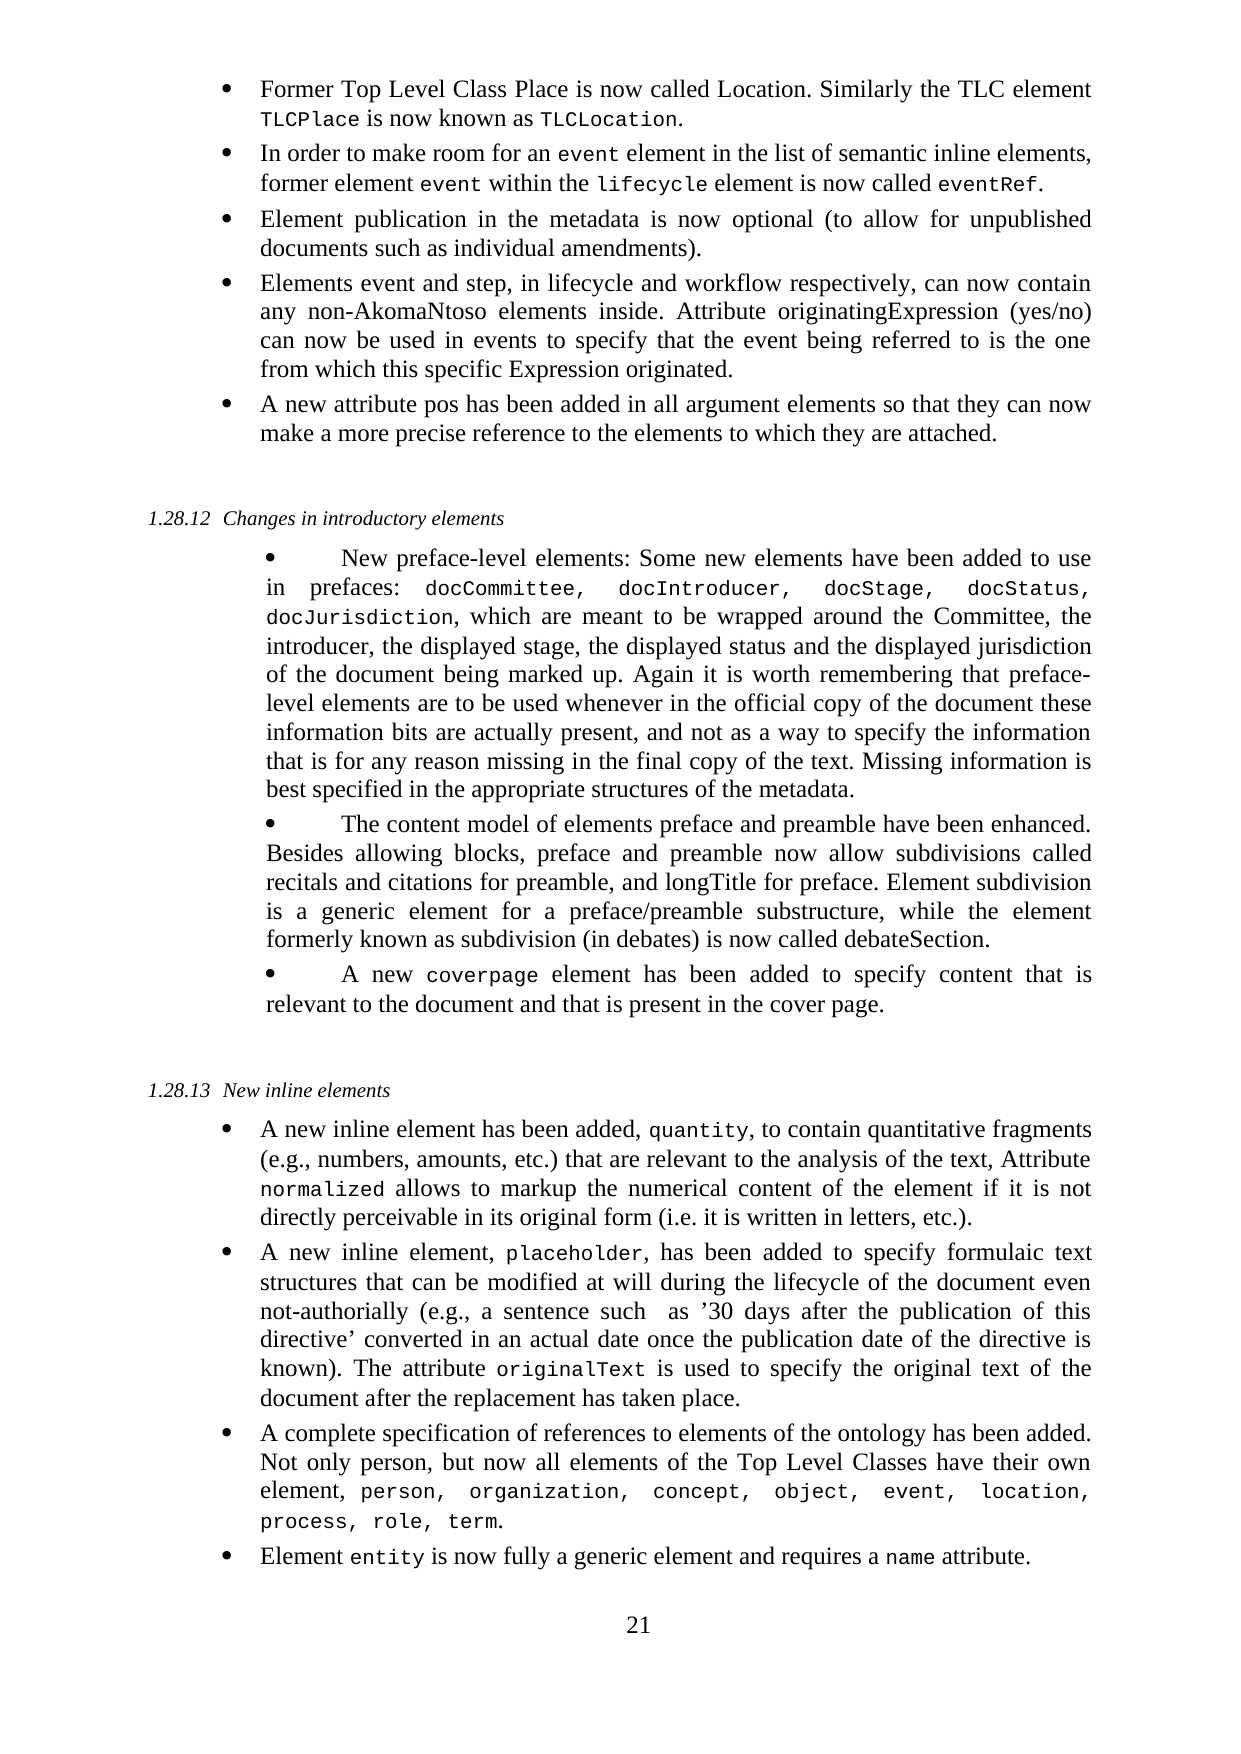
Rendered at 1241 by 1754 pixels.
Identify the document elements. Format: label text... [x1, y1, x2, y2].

list A new coverpage element has been added to specify content that is relevant to the document and that is present in the cover page. [266, 959, 1092, 1018]
list In order to make room for an event element in the list of semantic inline elements, former element event within the lifecycle element is now called eventRef. [222, 138, 1092, 198]
list Former Top Level Class Place is now called Location. Similarly the TLC element TLCPlace is now known as TLCLocation. [222, 74, 1092, 132]
subtitle Changes in introductory elements [148, 506, 1092, 530]
subtitle New inline elements [148, 1078, 1092, 1102]
list Element publication in the metadata is now optional (to allow for unpublished documents such as individual amendments). [222, 204, 1092, 261]
list New preface-level elements: Some new elements have been added to use in prefaces: docCommittee, docIntroducer, docStage, docStatus, docJurisdiction, which are meant to be wrapped around the Committee, the introducer, the displayed stage, the displayed status and the displayed jurisdiction of the document being marked up. Again it is worth remembering that preface-level elements are to be used whenever in the official copy of the document these information bits are actually present, and not as a way to specify the information that is for any reason missing in the final copy of the text. Missing information is best specified in the appropriate structures of the metadata. [266, 543, 1092, 803]
list Elements event and step, in lifecycle and workflow respectively, can now contain any non-AkomaNtoso elements inside. Attribute originatingExpression (yes/no) can now be used in events to specify that the event being referred to is the one from which this specific Expression originated. [222, 268, 1092, 383]
list A new attribute pos has been added in all argument elements so that they can now make a more precise reference to the elements to which they are attached. [222, 389, 1092, 446]
list A new inline element has been added, quantity, to contain quantitative fragments (e.g., numbers, amounts, etc.) that are relevant to the analysis of the text, Attribute normalized allows to markup the numerical content of the element if it is not directly perceivable in its original form (i.e. it is written in letters, etc.). [222, 1114, 1092, 1231]
list The content model of elements preface and preamble have been enhanced. Besides allowing blocks, preface and preamble now allow subdivisions called recitals and citations for preamble, and longTitle for preface. Element subdivision is a generic element for a preface/preamble substructure, while the element formerly known as subdivision (in debates) is now called debateSection. [266, 809, 1092, 953]
list A complete specification of references to elements of the ontology has been added. Not only person, but now all elements of the Top Level Classes have their own element, person, organization, concept, object, event, location, process, role, term. [222, 1418, 1092, 1534]
list A new inline element, placeholder, has been added to specify formulaic text structures that can be modified at will during the lifecycle of the document even not-authorially (e.g., a sentence such as ’30 days after the publication of this directive’ converted in an actual date once the publication date of the directive is known). The attribute originalText is used to specify the original text of the document after the replacement has taken place. [222, 1237, 1092, 1412]
list Element entity is now fully a generic element and requires a name attribute. [222, 1541, 1092, 1570]
